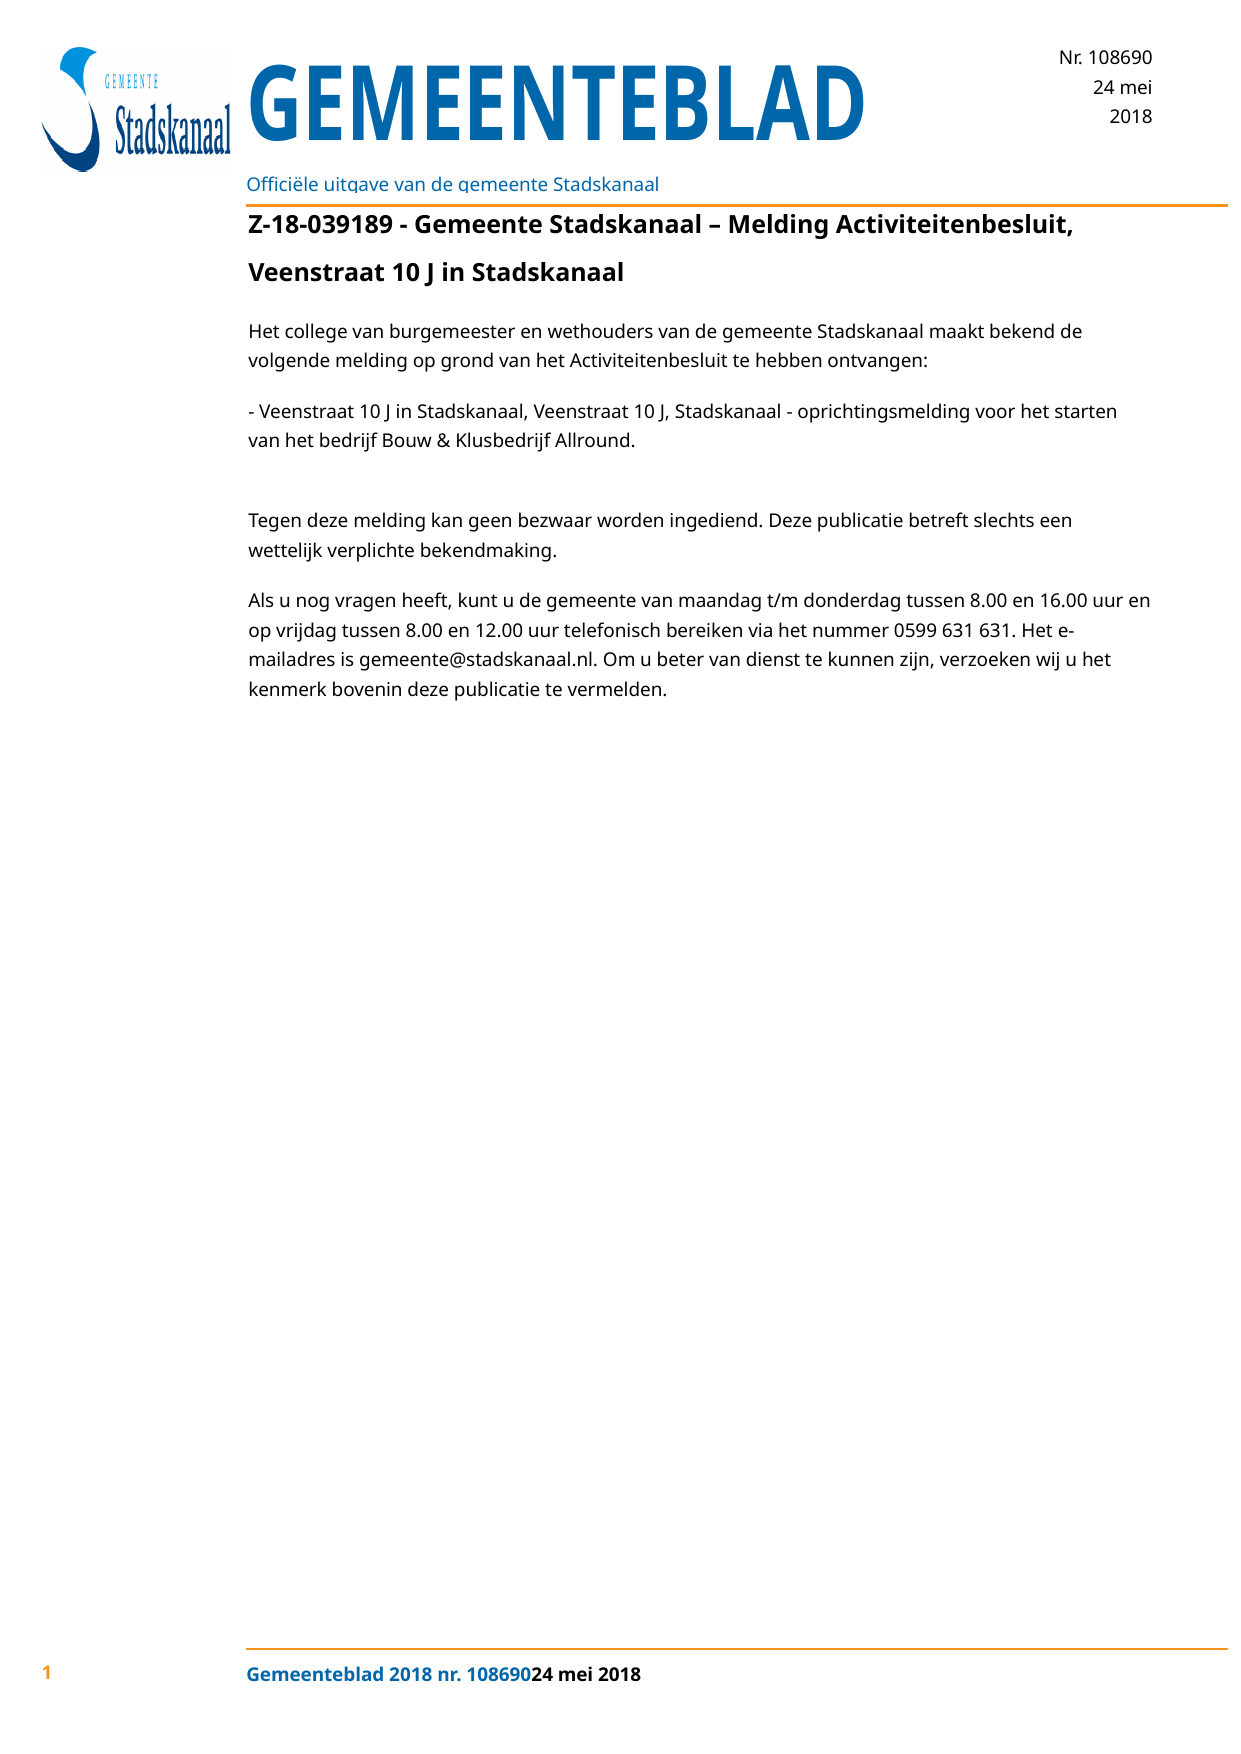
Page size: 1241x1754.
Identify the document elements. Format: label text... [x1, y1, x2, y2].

text Als u nog vragen heeft, kunt u de gemeente van maandag t/m donderdag tussen 8.00 en 16.00 uur en op vrijdag tussen 8.00 en 12.00 uur telefonisch bereiken via het nummer 0599 631 631. Het e-mailadres is gemeente@stadskanaal.nl. Om u beter van dienst te kunnen zijn, verzoeken wij u het kenmerk bovenin deze publicatie te vermelden. [248, 587, 1152, 702]
text Tegen deze melding kan geen bezwaar worden ingediend. Deze publicatie betreft slechts een wettelijk verplichte bekendmaking. [248, 507, 1152, 563]
text Het college van burgemeester en wethouders van de gemeente Stadskanaal maakt bekend de volgende melding op grond van het Activiteitenbesluit te hebben ontvangen: [248, 318, 1152, 373]
text Z-18-039189 - Gemeente Stadskanaal – Melding Activiteitenbesluit, Veenstraat 10 J in Stadskanaal [248, 207, 1152, 288]
text - Veenstraat 10 J in Stadskanaal, Veenstraat 10 J, Stadskanaal - oprichtingsmelding voor het starten van het bedrijf Bouw & Klusbedrijf Allround. [248, 398, 1152, 453]
picture [41, 47, 231, 172]
